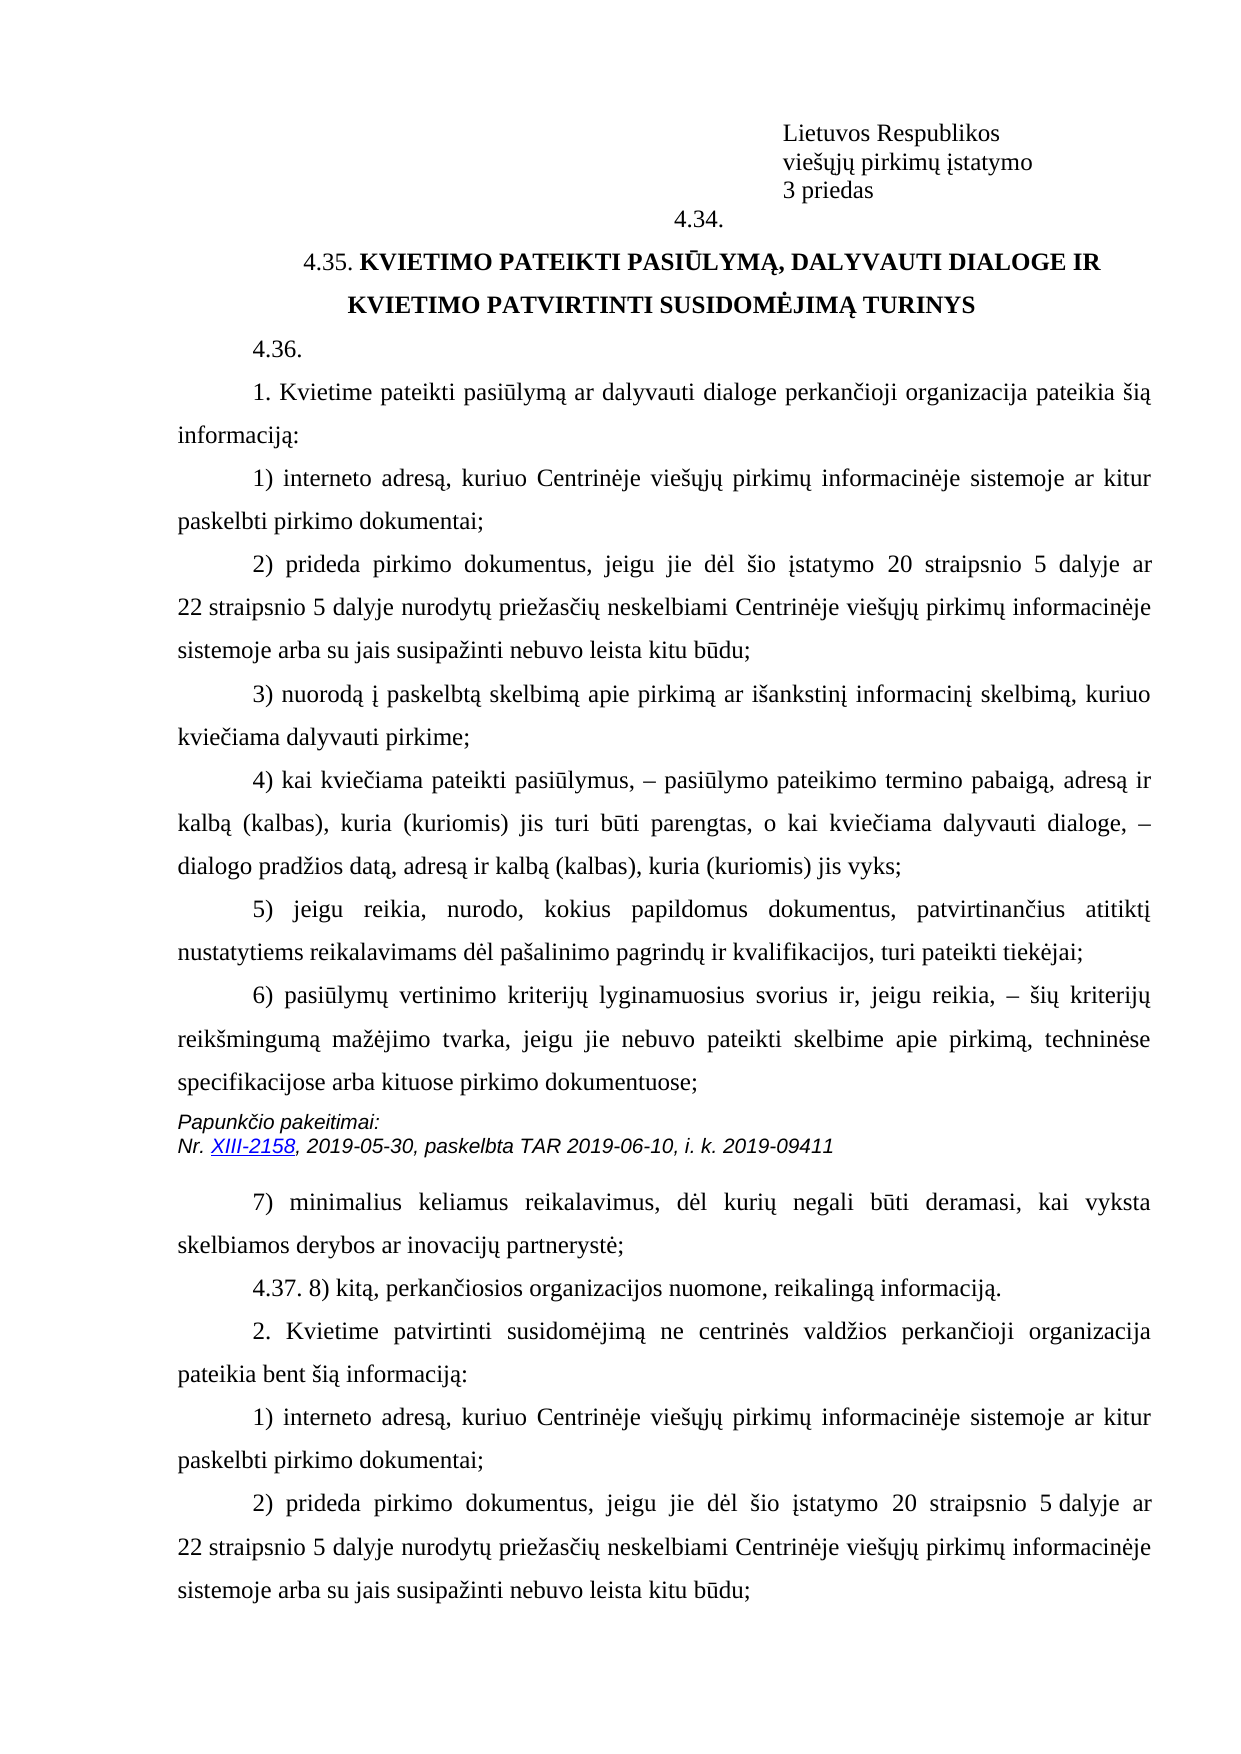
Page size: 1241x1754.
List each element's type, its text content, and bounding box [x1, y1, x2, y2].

text 3) nuorodą į paskelbtą skelbimą apie pirkimą ar išankstinį informacinį skelbimą, kuriuo kviečiama dalyvauti pirkime; [177, 679, 1152, 751]
text 1) interneto adresą, kuriuo Centrinėje viešųjų pirkimų informacinėje sistemoje ar kitur paskelbti pirkimo dokumentai; [177, 463, 1152, 535]
text 2) prideda pirkimo dokumentus, jeigu jie dėl šio įstatymo 20 straipsnio 5 dalyje ar 22 straipsnio 5 dalyje nurodytų priežasčių neskelbiami Centrinėje viešųjų pirkimų informacinėje sistemoje arba su jais susipažinti nebuvo leista kitu būdu; [177, 549, 1152, 664]
text Lietuvos Respublikos [783, 118, 1152, 147]
text Papunkčio pakeitimai: [177, 1110, 1152, 1134]
text viešųjų pirkimų įstatymo [783, 147, 1152, 176]
subtitle KVIETIMO PATEIKTI PASIŪLYMĄ, DALYVAUTI DIALOGE IR KVIETIMO PATVIRTINTI SUSIDOMĖJIMĄ TURINYS [177, 247, 1152, 319]
text 4) kai kviečiama pateikti pasiūlymus, – pasiūlymo pateikimo termino pabaigą, adresą ir kalbą (kalbas), kuria (kuriomis) jis turi būti parengtas, o kai kviečiama dalyvauti dialoge, – dialogo pradžios datą, adresą ir kalbą (kalbas), kuria (kuriomis) jis vyks; [177, 765, 1152, 880]
subtitle 8) kitą, perkančiosios organizacijos nuomone, reikalingą informaciją. [177, 1273, 1152, 1302]
text 5) jeigu reikia, nurodo, kokius papildomus dokumentus, patvirtinančius atitiktį nustatytiems reikalavimams dėl pašalinimo pagrindų ir kvalifikacijos, turi pateikti tiekėjai; [177, 894, 1152, 966]
text 3 priedas [783, 176, 1152, 204]
text 7) minimalius keliamus reikalavimus, dėl kurių negali būti deramasi, kai vyksta skelbiamos derybos ar inovacijų partnerystė; [177, 1187, 1152, 1258]
text 2. Kvietime patvirtinti susidomėjimą ne centrinės valdžios perkančioji organizacija pateikia bent šią informaciją: [177, 1316, 1152, 1388]
text 1. Kvietime pateikti pasiūlymą ar dalyvauti dialoge perkančioji organizacija pateikia šią informaciją: [177, 377, 1152, 449]
text Nr. XIII-2158, 2019-05-30, paskelbta TAR 2019-06-10, i. k. 2019-09411 [177, 1134, 1152, 1158]
text 2) prideda pirkimo dokumentus, jeigu jie dėl šio įstatymo 20 straipsnio 5 dalyje ar 22 straipsnio 5 dalyje nurodytų priežasčių neskelbiami Centrinėje viešųjų pirkimų informacinėje sistemoje arba su jais susipažinti nebuvo leista kitu būdu; [177, 1488, 1152, 1603]
text 6) pasiūlymų vertinimo kriterijų lyginamuosius svorius ir, jeigu reikia, – šių kriterijų reikšmingumą mažėjimo tvarka, jeigu jie nebuvo pateikti skelbime apie pirkimą, techninėse specifikacijose arba kituose pirkimo dokumentuose; [177, 981, 1152, 1096]
text 1) interneto adresą, kuriuo Centrinėje viešųjų pirkimų informacinėje sistemoje ar kitur paskelbti pirkimo dokumentai; [177, 1402, 1152, 1474]
